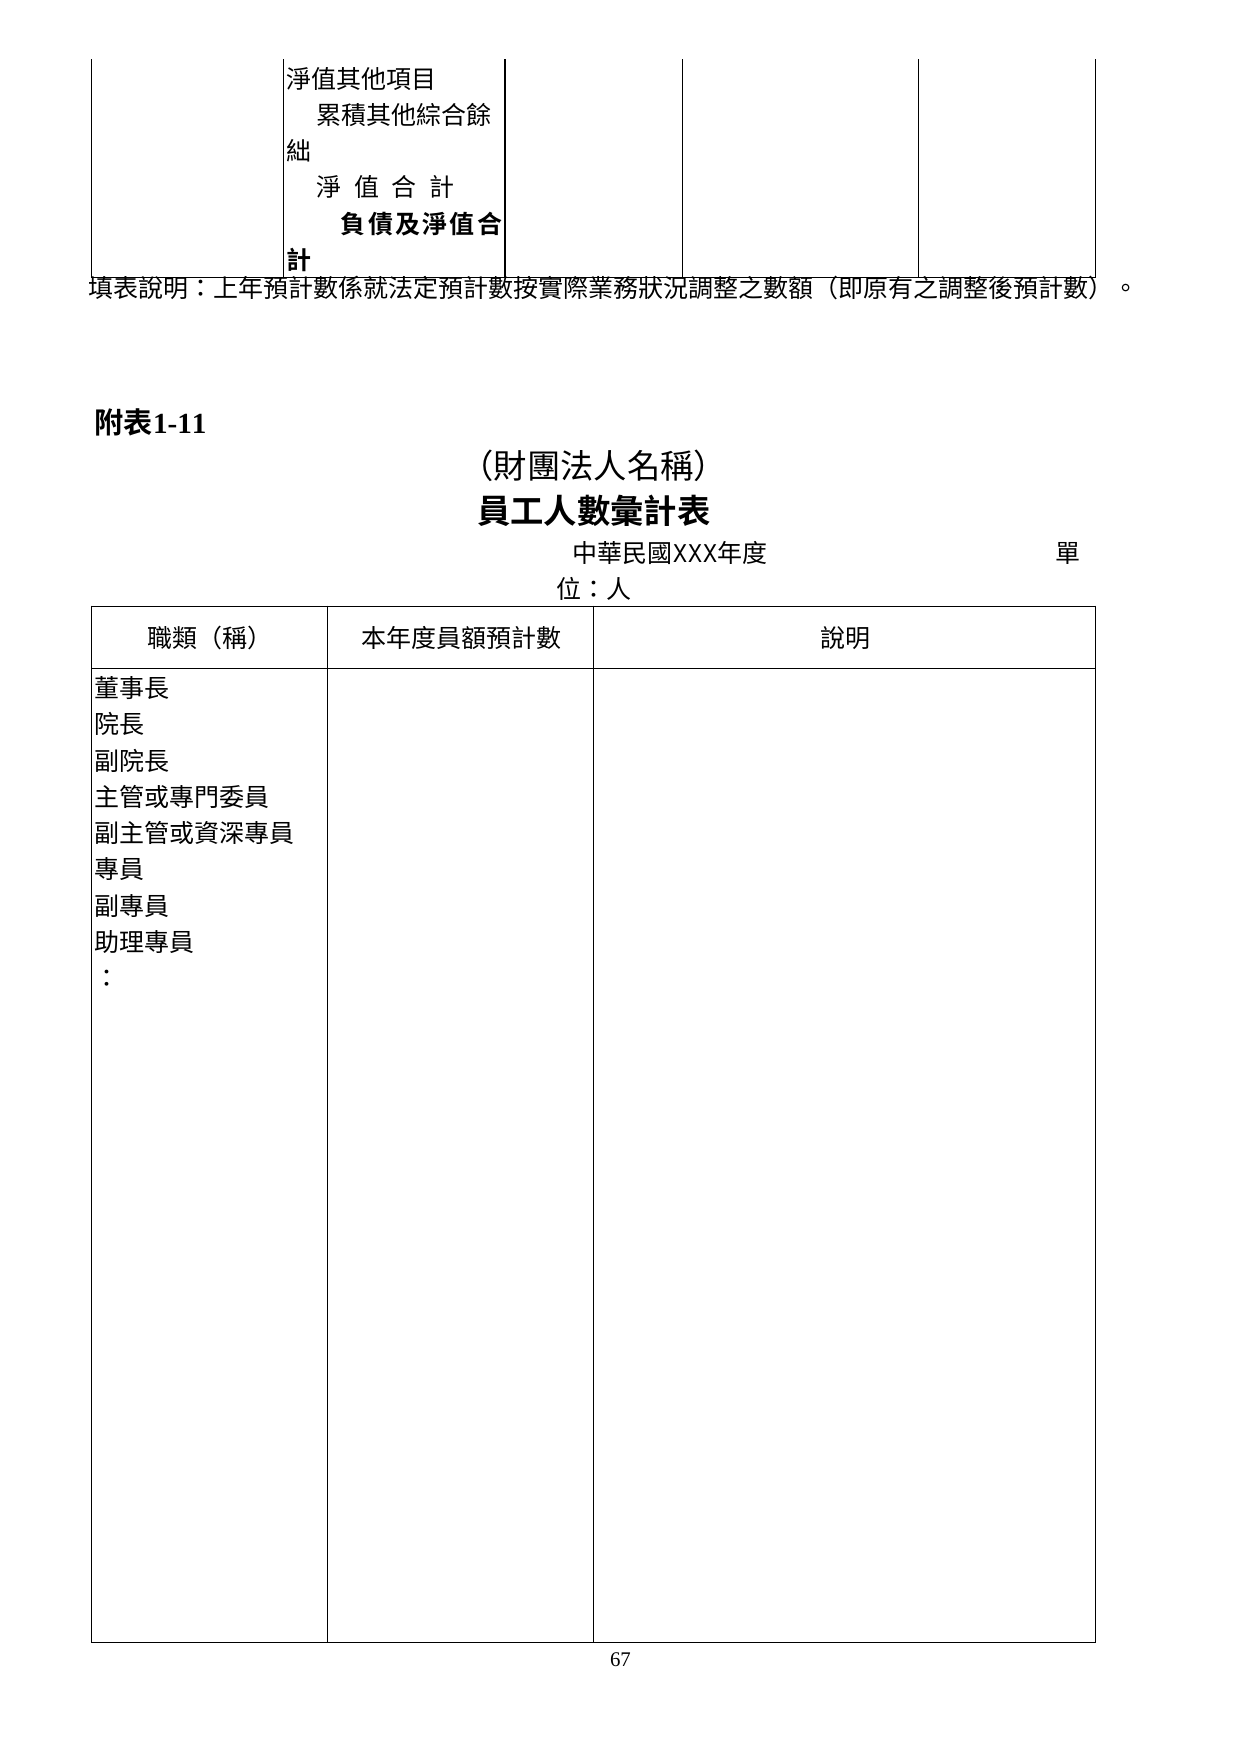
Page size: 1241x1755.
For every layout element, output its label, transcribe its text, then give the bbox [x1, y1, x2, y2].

table_cell [506, 95, 682, 168]
table_cell [506, 168, 682, 204]
table_cell 本年度員額預計數 [328, 607, 593, 668]
table_cell [328, 669, 593, 1642]
table_cell [506, 59, 682, 95]
table_cell 說明 [594, 607, 1095, 668]
table_cell [92, 204, 283, 277]
table_cell [919, 59, 1095, 95]
table_cell [919, 204, 1095, 277]
table_cell [919, 95, 1095, 168]
table_cell 淨值其他項目 [284, 59, 504, 95]
table_cell [683, 168, 918, 204]
text 填表說明：上年預計數係就法定預計數按實際業務狀況調整之數額（即原有之調整後預計數）。 [89, 278, 1152, 303]
table_cell [683, 204, 918, 277]
table_cell 董事長 院長 副院長 主管或專門委員 副主管或資深專員 專員 副專員 助理專員 ： [92, 669, 327, 1642]
table_cell [92, 95, 283, 168]
table_cell 職類（稱） [92, 607, 327, 668]
table_cell [683, 95, 918, 168]
table_cell [683, 59, 918, 95]
table_cell [92, 168, 283, 204]
table_cell 累積其他綜合餘絀 [284, 95, 504, 168]
table_cell [919, 168, 1095, 204]
table_cell 負債及淨值合計 [284, 204, 504, 277]
table_cell [594, 669, 1095, 1642]
table_header 附表1-11 （財團法人名稱） 員工人數彙計表 中華民國XXX年度 單位：人 [92, 331, 1096, 606]
table_cell [506, 204, 682, 277]
table_cell [92, 59, 283, 95]
table_cell 淨 值 合 計 [284, 168, 504, 204]
